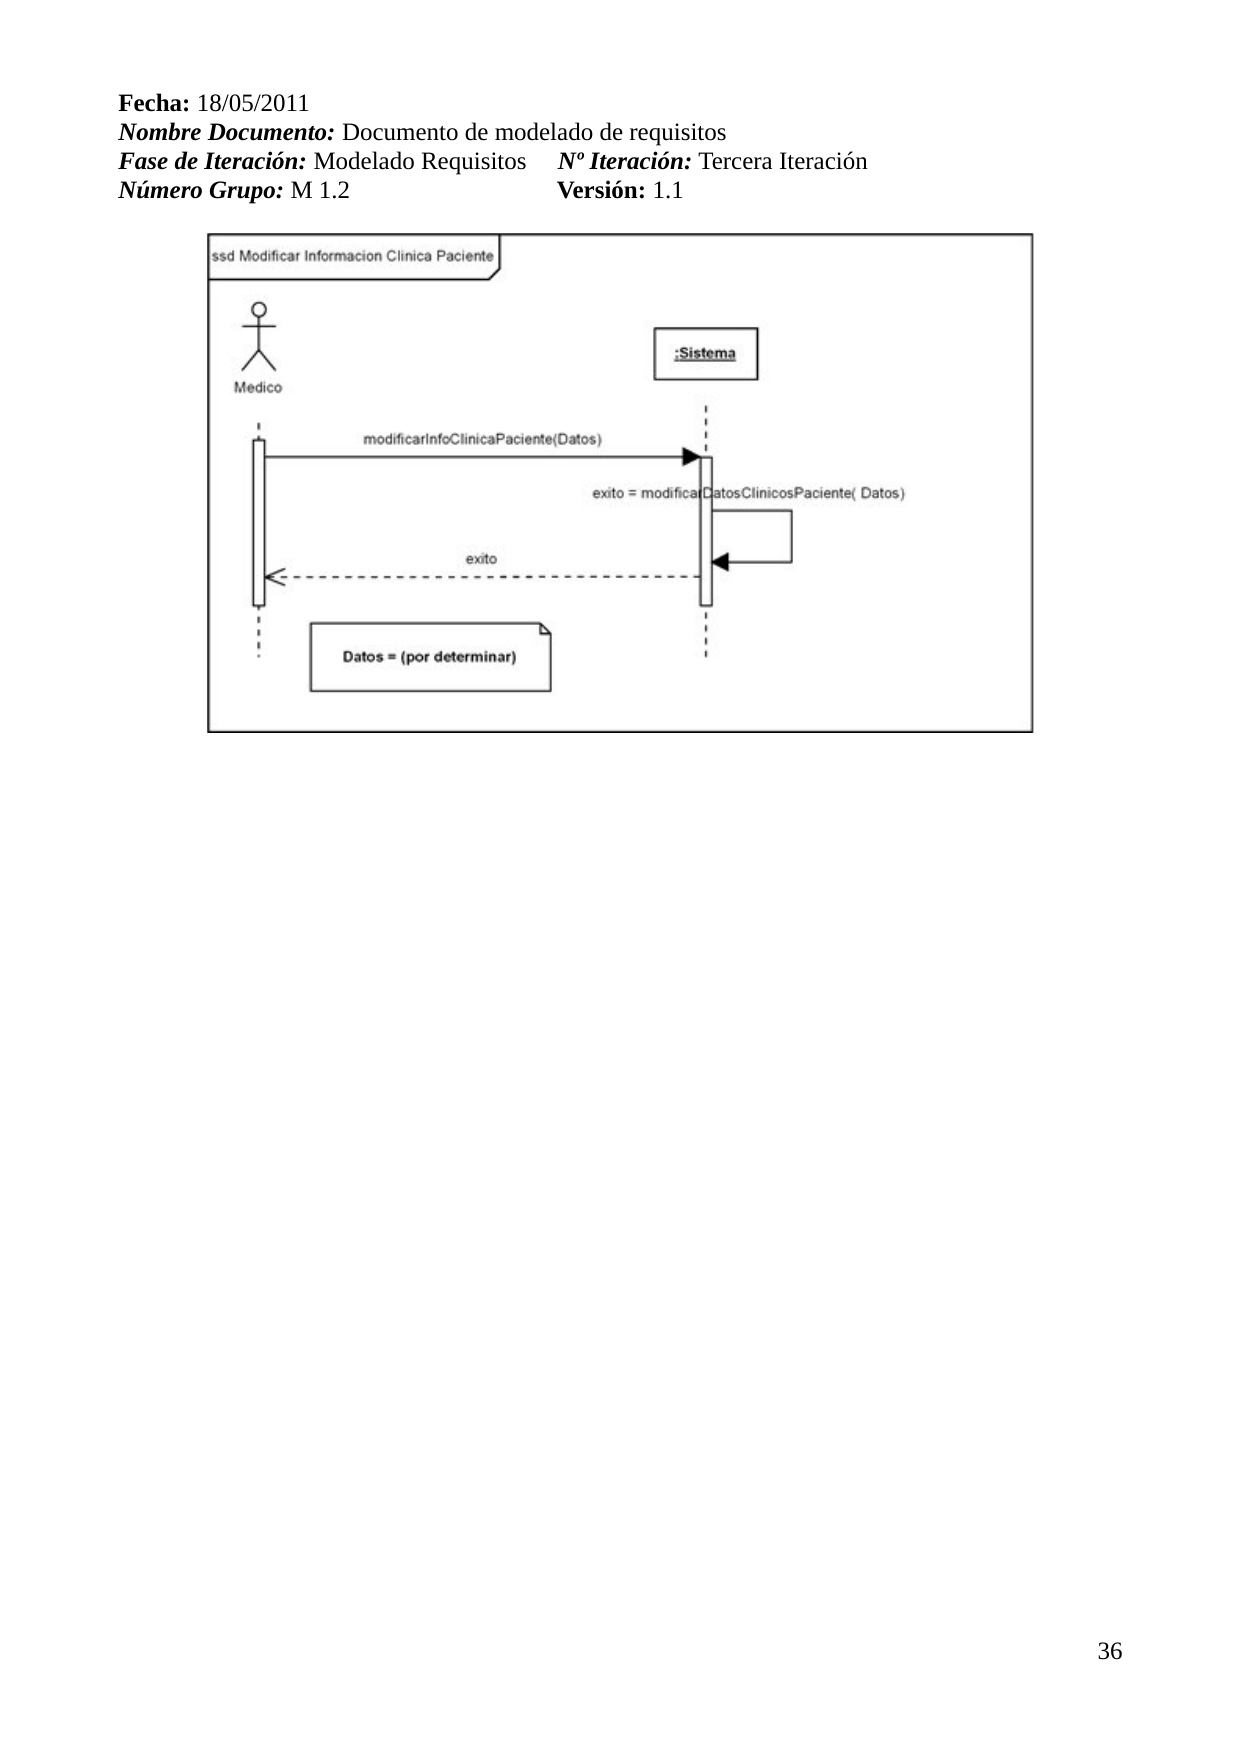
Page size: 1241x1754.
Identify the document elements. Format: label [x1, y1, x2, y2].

picture [206, 233, 1034, 733]
